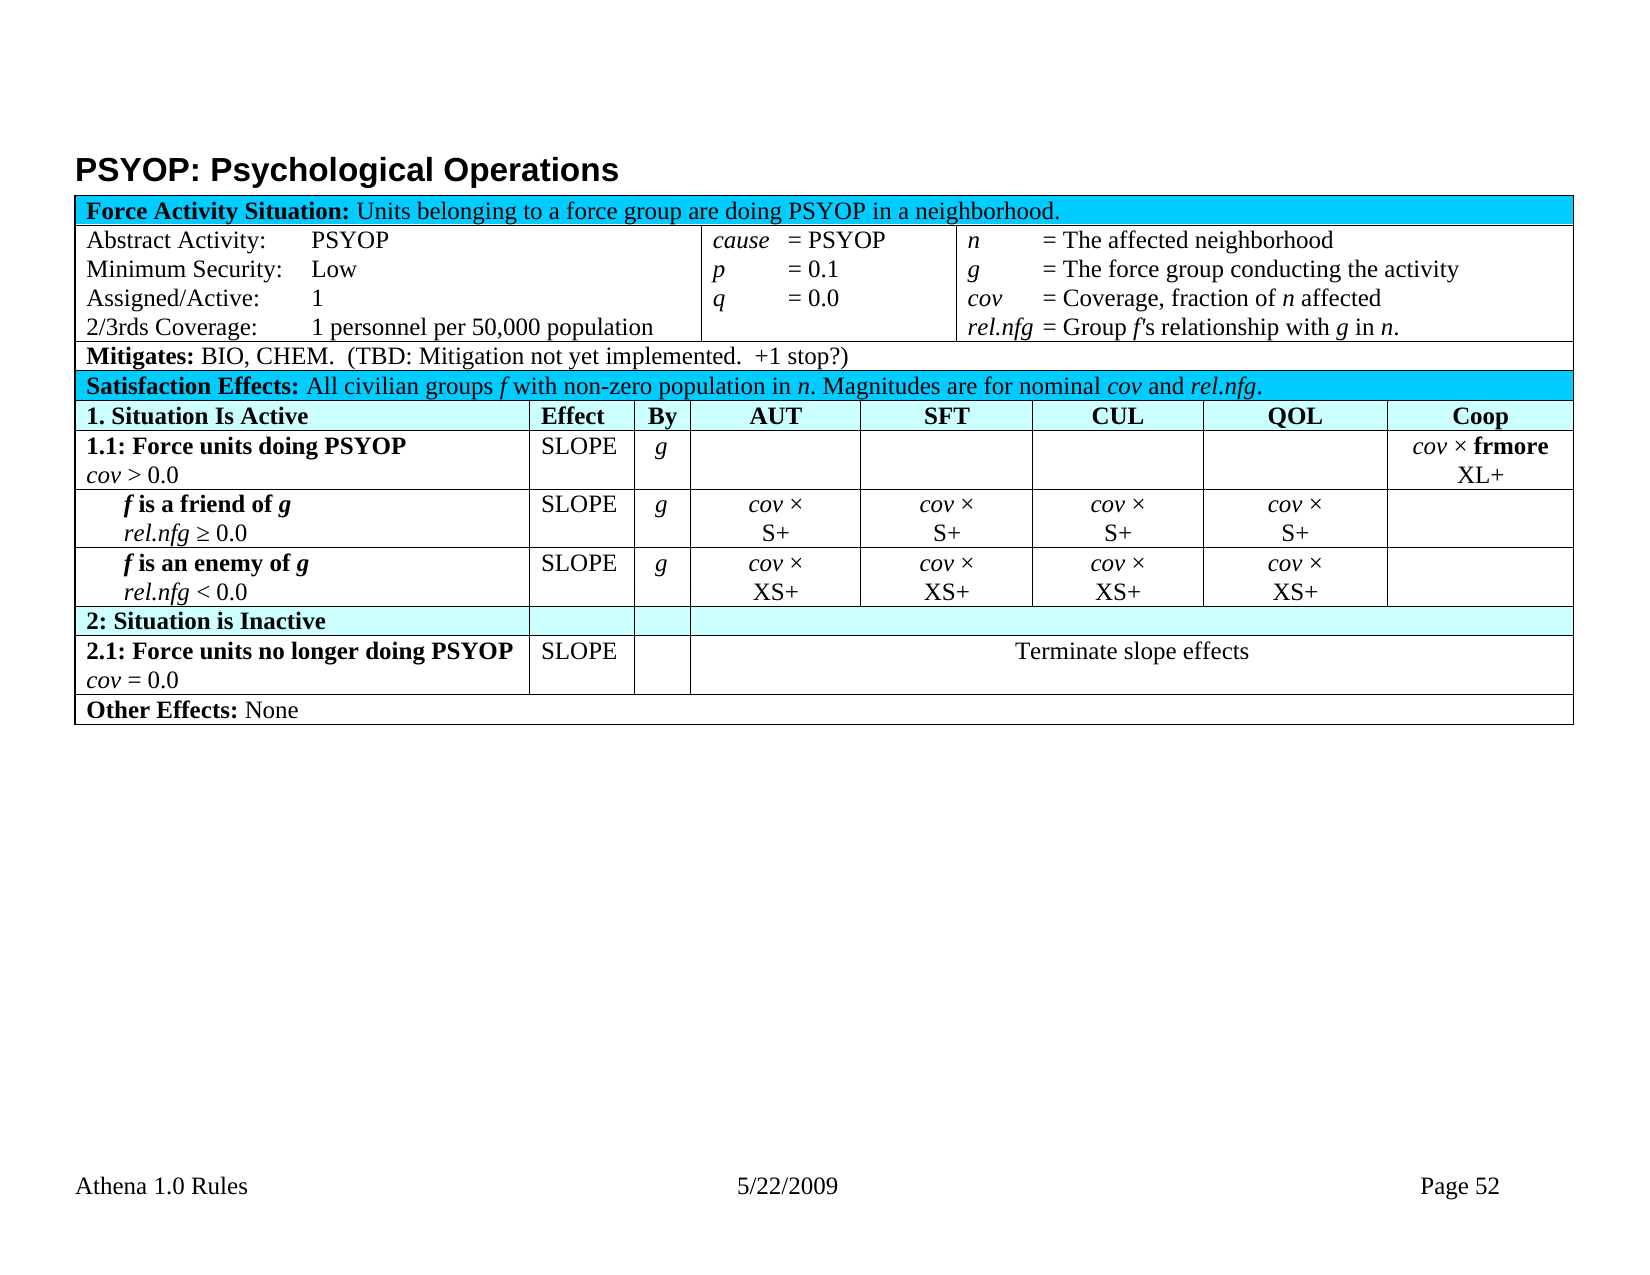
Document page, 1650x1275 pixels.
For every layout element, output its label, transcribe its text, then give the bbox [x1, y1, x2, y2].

table_cell cov × S+ [691, 490, 860, 547]
table_cell cov × XS+ [691, 548, 860, 606]
table_cell SLOPE [530, 490, 634, 547]
table_cell [691, 431, 860, 488]
table_cell By [635, 401, 690, 430]
table_cell f is a friend of g rel.nfg ≥ 0.0 [76, 490, 529, 547]
table_cell 2: Situation is Inactive [76, 607, 529, 635]
table_cell g [635, 431, 690, 488]
table_cell Coop [1388, 401, 1573, 430]
table_cell g [635, 490, 690, 547]
table_cell [1388, 548, 1573, 606]
table_cell cov × S+ [861, 490, 1032, 547]
table_cell Mitigates: BIO, CHEM. (TBD: Mitigation not yet implemented. +1 stop?) [76, 342, 1573, 370]
table_cell n = The affected neighborhood g = The force group conducting the activity cov = Coverage, fraction of n affected rel.nfg = Group f's relationship with g in n. [957, 226, 1573, 341]
table_cell Effect [530, 401, 634, 430]
table_cell cov × XS+ [861, 548, 1032, 606]
table_cell AUT [691, 401, 860, 430]
table_cell [530, 607, 634, 635]
table_cell [635, 636, 690, 694]
table_cell f is an enemy of g rel.nfg < 0.0 [76, 548, 529, 606]
table_cell Abstract Activity: PSYOP Minimum Security: Low Assigned/Active: 1 2/3rds Coverage: 1 personnel per 50,000 population [76, 226, 701, 341]
table_cell cov × frmore XL+ [1388, 431, 1573, 488]
table_cell [861, 431, 1032, 488]
table_header Force Activity Situation: Units belonging to a force group are doing PSYOP in a neighborhood. [76, 196, 1573, 224]
table_cell [1033, 431, 1203, 488]
table_cell [1388, 490, 1573, 547]
table_cell Satisfaction Effects: All civilian groups f with non-zero population in n. Magnitudes are for nominal cov and rel.nfg. [76, 371, 1573, 400]
table_cell Other Effects: None [76, 695, 1573, 724]
table_cell g [635, 548, 690, 606]
table_cell SFT [861, 401, 1032, 430]
table_cell [1204, 431, 1387, 488]
text PSYOP: Psychological Operations [75, 150, 1575, 188]
table_cell Terminate slope effects [691, 636, 1573, 694]
table_cell 1.1: Force units doing PSYOP cov > 0.0 [76, 431, 529, 488]
table_cell cov × S+ [1033, 490, 1203, 547]
table_cell cause = PSYOP p = 0.1 q = 0.0 [702, 226, 956, 341]
table_cell SLOPE [530, 431, 634, 488]
table_cell SLOPE [530, 636, 634, 694]
table_cell QOL [1204, 401, 1387, 430]
table_cell cov × XS+ [1033, 548, 1203, 606]
table_cell SLOPE [530, 548, 634, 606]
table_cell 1. Situation Is Active [76, 401, 529, 430]
table_cell [635, 607, 690, 635]
table_cell CUL [1033, 401, 1203, 430]
table_cell cov × XS+ [1204, 548, 1387, 606]
table_cell [691, 607, 1573, 635]
table_cell cov × S+ [1204, 490, 1387, 547]
table_cell 2.1: Force units no longer doing PSYOP cov = 0.0 [76, 636, 529, 694]
